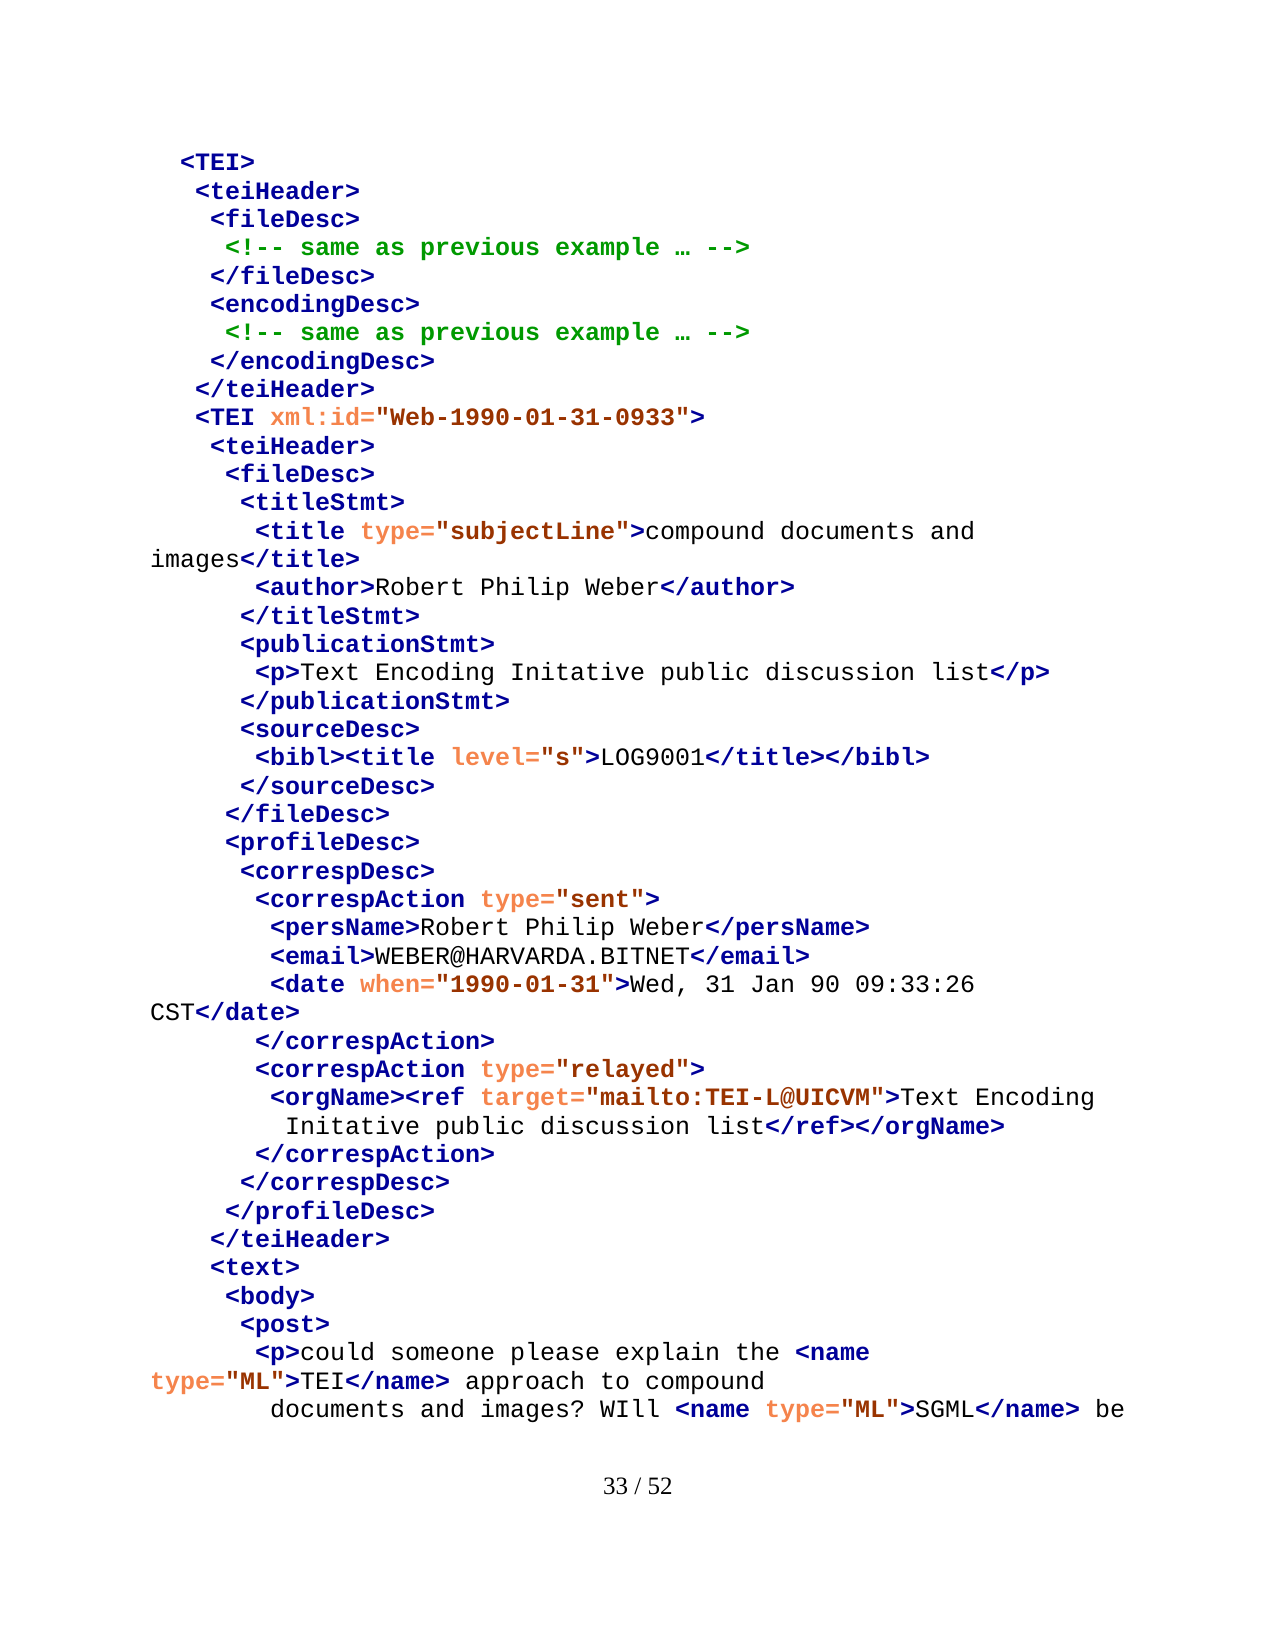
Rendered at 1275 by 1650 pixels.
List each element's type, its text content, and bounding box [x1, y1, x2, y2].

text <TEI> <teiHeader> <fileDesc> <!-- same as previous example … --> </fileDesc> <encodingDesc> <!-- same as previous example … --> </encodingDesc> </teiHeader> <TEI xml:id="Web-1990-01-31-0933"> <teiHeader> <fileDesc> <titleStmt> <title type="subjectLine">compound documents and images</title> <author>Robert Philip Weber</author> </titleStmt> <publicationStmt> <p>Text Encoding Initative public discussion list</p> </publicationStmt> <sourceDesc> <bibl><title level="s">LOG9001</title></bibl> </sourceDesc> </fileDesc> <profileDesc> <correspDesc> <correspAction type="sent"> <persName>Robert Philip Weber</persName> <email>WEBER@HARVARDA.BITNET</email> <date when="1990-01-31">Wed, 31 Jan 90 09:33:26 CST</date> </correspAction> <correspAction type="relayed"> <orgName><ref target="mailto:TEI-L@UICVM">Text Encoding Initative public discussion list</ref></orgName> </correspAction> </correspDesc> </profileDesc> </teiHeader> <text> <body> <post> <p>could someone please explain the <name type="ML">TEI</name> approach to compound documents and images? WIll <name type="ML">SGML</name> be [150, 150, 1125, 1425]
